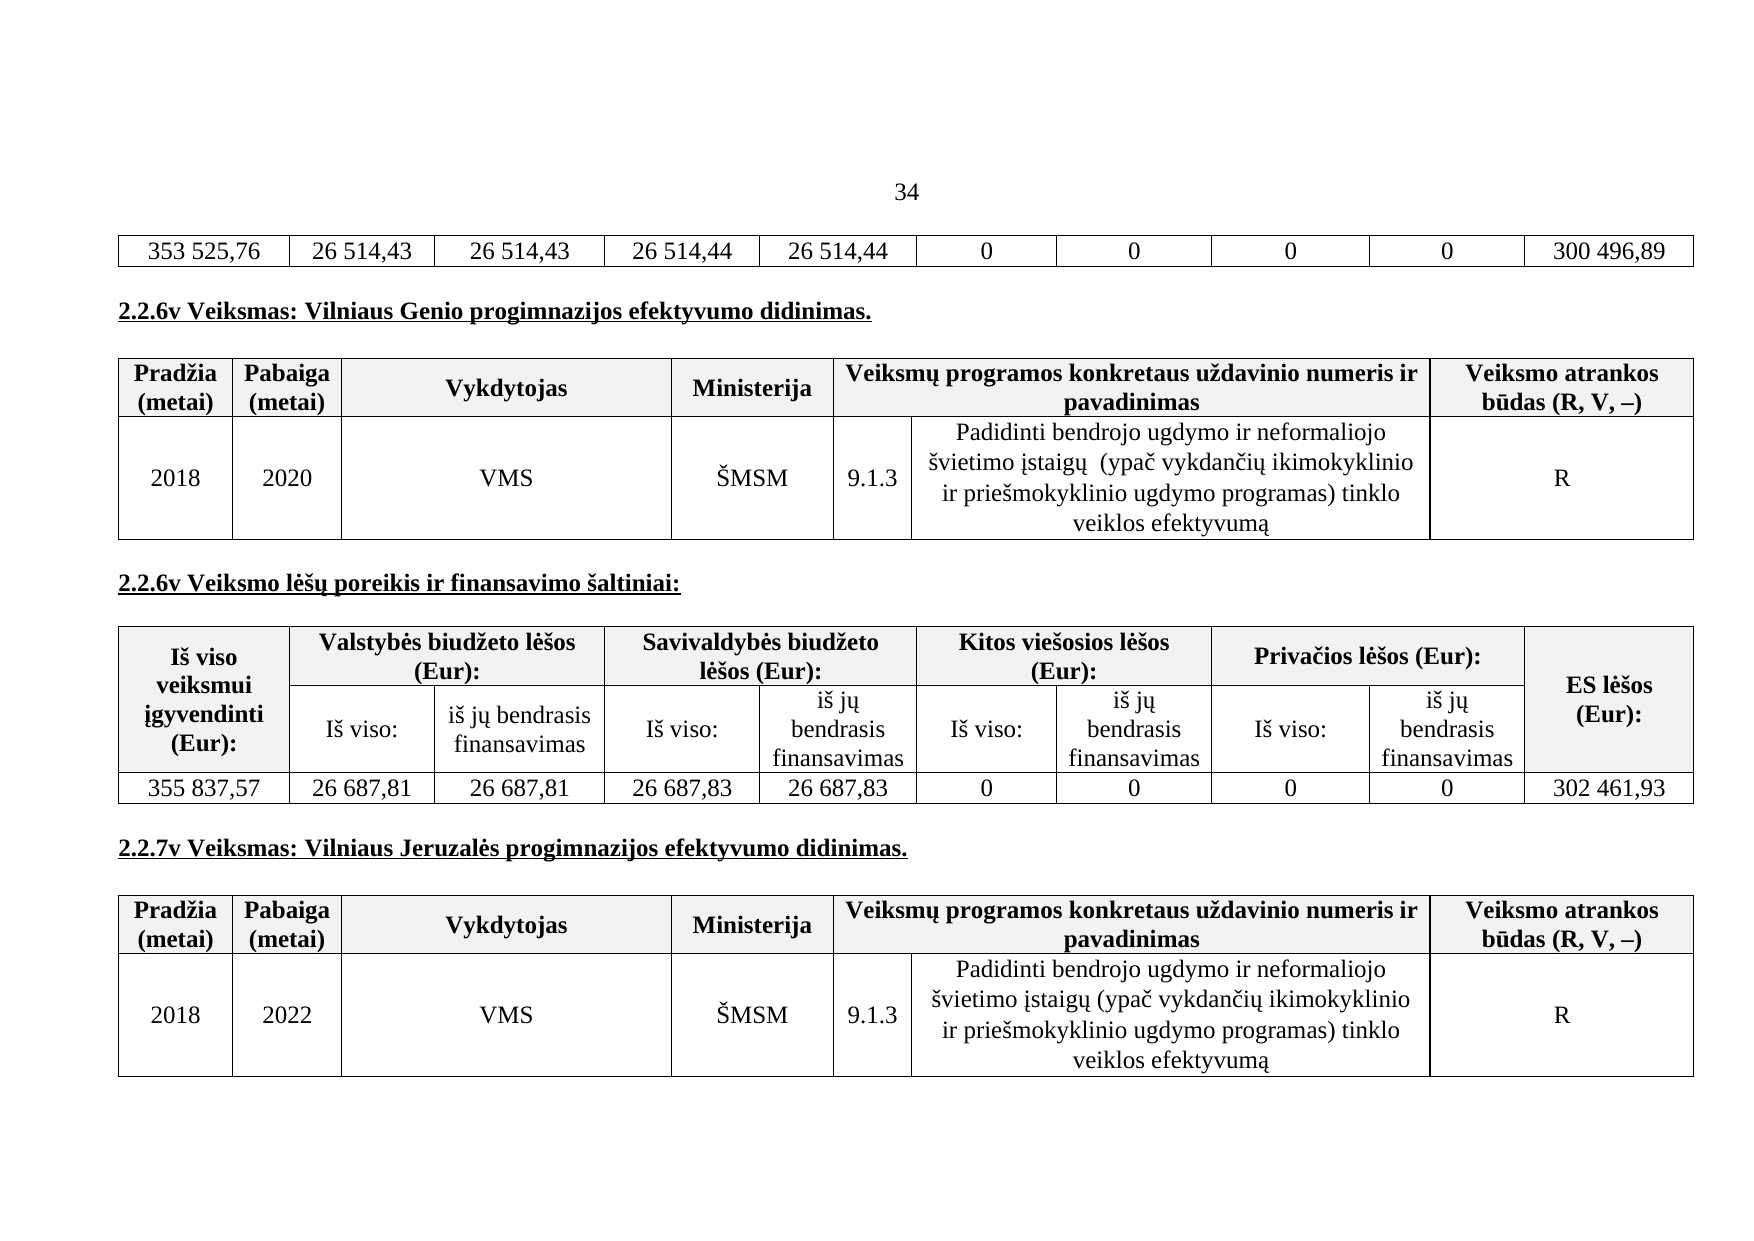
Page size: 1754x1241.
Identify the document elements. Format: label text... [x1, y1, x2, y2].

table_cell iš jų bendrasis finansavimas [760, 686, 916, 772]
table_cell 0 [1370, 773, 1524, 803]
table_cell 302 461,93 [1525, 773, 1693, 803]
table_header Valstybės biudžeto lėšos (Eur): [290, 627, 604, 684]
table_cell 9.1.3 [834, 417, 911, 539]
table_cell 2020 [233, 417, 341, 539]
table_cell iš jų bendrasis finansavimas [1057, 686, 1211, 772]
table_header Veiksmo atrankos būdas (R, V, –) [1431, 896, 1693, 953]
table_cell 26 687,81 [290, 773, 434, 803]
text 2.2.6v Veiksmo lėšų poreikis ir finansavimo šaltiniai: [118, 568, 1695, 597]
table_cell 0 [1370, 236, 1524, 266]
table_cell Iš viso: [917, 686, 1056, 772]
table_cell 0 [1212, 236, 1369, 266]
table_cell 353 525,76 [119, 236, 289, 266]
table_cell iš jų bendrasis finansavimas [1370, 686, 1524, 772]
table_cell ŠMSM [672, 954, 833, 1076]
table_cell 26 687,83 [760, 773, 916, 803]
table_header Vykdytojas [342, 896, 671, 953]
table_header Pabaiga (metai) [233, 896, 341, 953]
table_header Privačios lėšos (Eur): [1212, 627, 1524, 684]
table_cell ŠMSM [672, 417, 833, 539]
table_cell 0 [917, 773, 1056, 803]
table_cell Iš viso: [605, 686, 759, 772]
table_cell Iš viso: [290, 686, 434, 772]
table_header Kitos viešosios lėšos (Eur): [917, 627, 1211, 684]
table_header Savivaldybės biudžeto lėšos (Eur): [605, 627, 916, 684]
table_cell 0 [1057, 236, 1211, 266]
table_header Pradžia (metai) [119, 359, 232, 416]
table_cell 0 [1057, 773, 1211, 803]
table_cell 0 [1212, 773, 1369, 803]
table_header Ministerija [672, 359, 833, 416]
table_cell 26 514,44 [605, 236, 759, 266]
table_cell 2018 [119, 954, 232, 1076]
table_header Pabaiga (metai) [233, 359, 341, 416]
table_header Vykdytojas [342, 359, 671, 416]
table_cell 2018 [119, 417, 232, 539]
table_cell 26 514,43 [290, 236, 434, 266]
table_cell 300 496,89 [1525, 236, 1693, 266]
table_cell Iš viso: [1212, 686, 1369, 772]
table_cell 26 687,83 [605, 773, 759, 803]
table_cell Padidinti bendrojo ugdymo ir neformaliojo švietimo įstaigų (ypač vykdančių ikimokyklinio ir priešmokyklinio ugdymo programas) tinklo veiklos efektyvumą [912, 417, 1429, 539]
table_header Pradžia (metai) [119, 896, 232, 953]
table_header ES lėšos (Eur): [1525, 627, 1693, 772]
table_cell Padidinti bendrojo ugdymo ir neformaliojo švietimo įstaigų (ypač vykdančių ikimokyklinio ir priešmokyklinio ugdymo programas) tinklo veiklos efektyvumą [912, 954, 1429, 1076]
text 2.2.7v Veiksmas: Vilniaus Jeruzalės progimnazijos efektyvumo didinimas. [118, 833, 1695, 862]
table_cell 26 514,44 [760, 236, 916, 266]
table_header Veiksmų programos konkretaus uždavinio numeris ir pavadinimas [834, 896, 1429, 953]
table_cell R [1431, 954, 1693, 1076]
table_cell 9.1.3 [834, 954, 911, 1076]
table_cell 26 514,43 [435, 236, 604, 266]
table_header Veiksmų programos konkretaus uždavinio numeris ir pavadinimas [834, 359, 1429, 416]
table_header Iš viso veiksmui įgyvendinti (Eur): [119, 627, 289, 772]
text 2.2.6v Veiksmas: Vilniaus Genio progimnazijos efektyvumo didinimas. [118, 296, 1695, 325]
table_cell VMS [342, 954, 671, 1076]
table_header Ministerija [672, 896, 833, 953]
table_cell iš jų bendrasis finansavimas [435, 686, 604, 772]
table_cell R [1431, 417, 1693, 539]
table_header Veiksmo atrankos būdas (R, V, –) [1431, 359, 1693, 416]
table_cell 0 [917, 236, 1056, 266]
table_cell VMS [342, 417, 671, 539]
table_cell 355 837,57 [119, 773, 289, 803]
table_cell 2022 [233, 954, 341, 1076]
table_cell 26 687,81 [435, 773, 604, 803]
